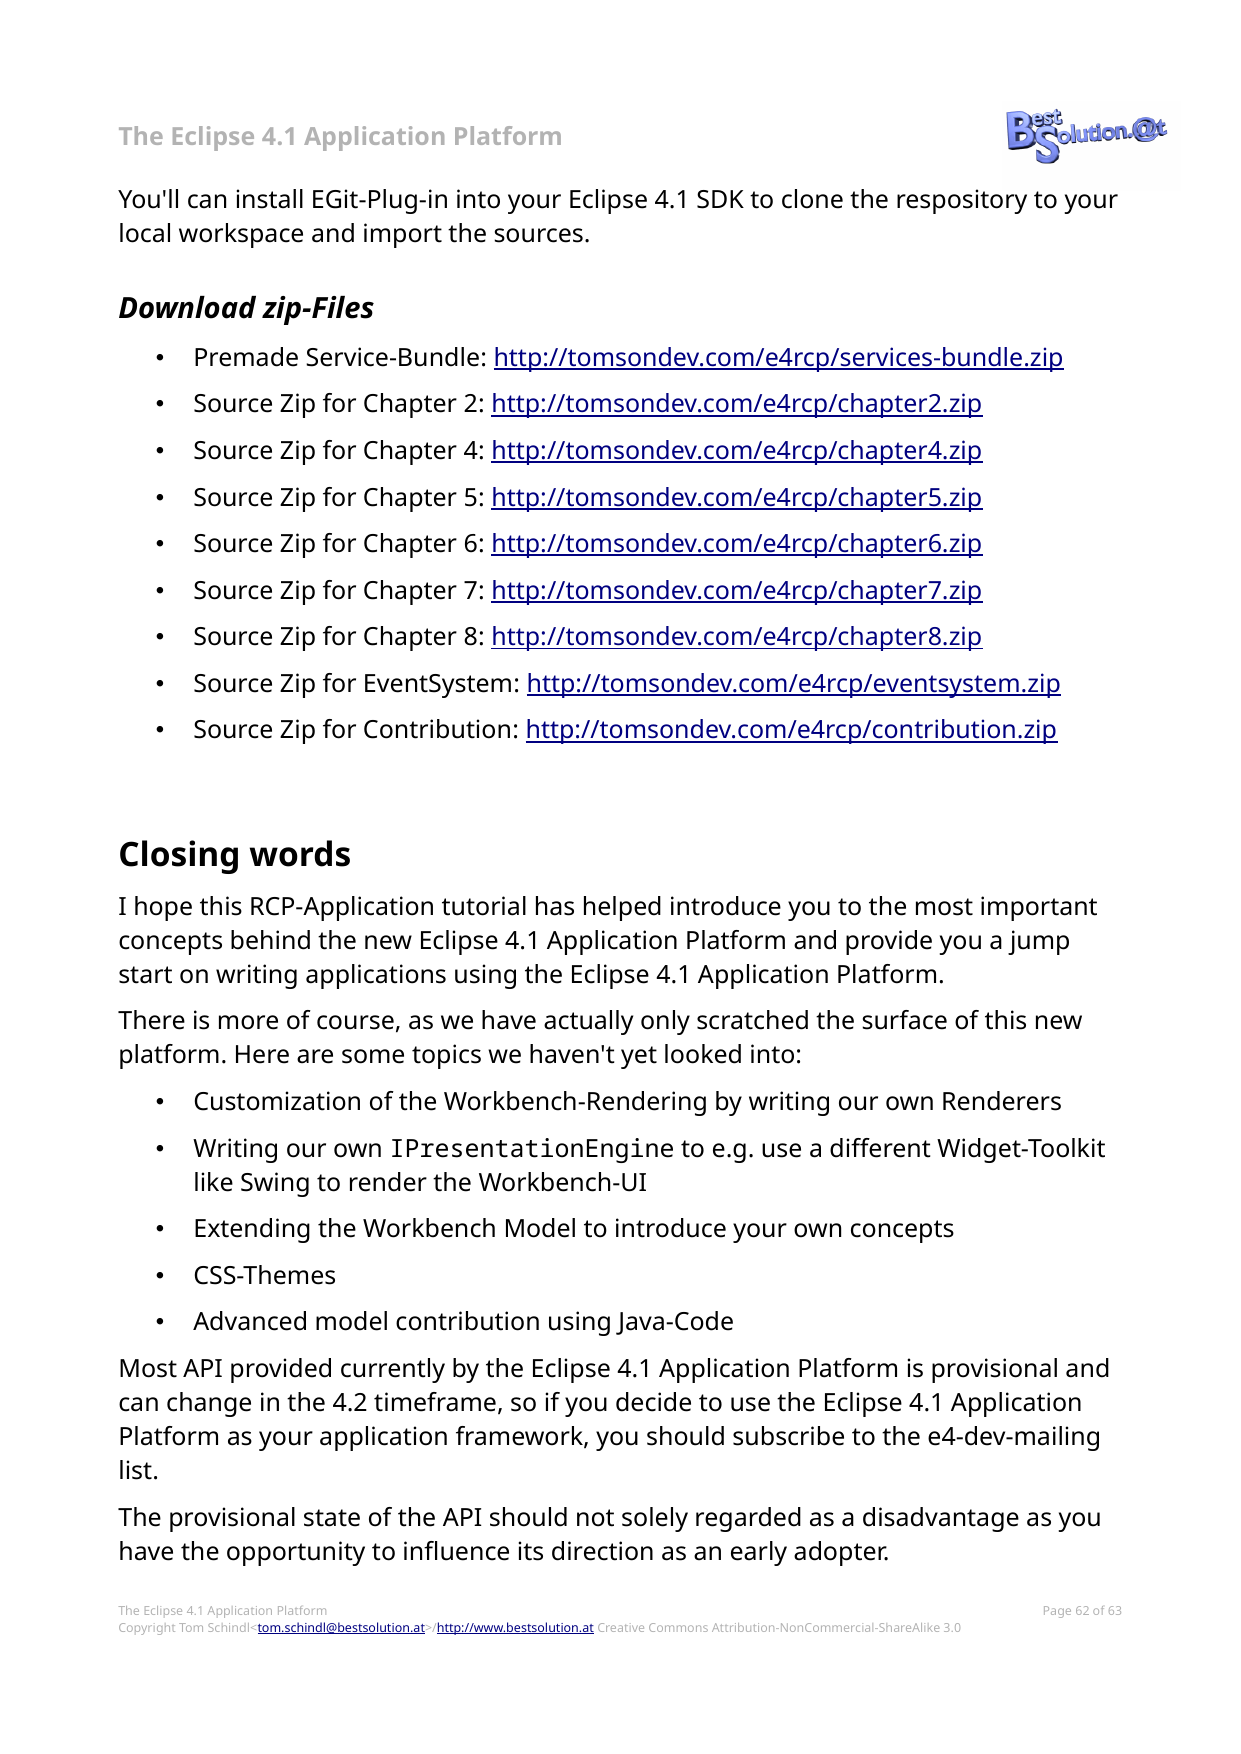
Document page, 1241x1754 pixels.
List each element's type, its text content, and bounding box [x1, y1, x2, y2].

list Source Zip for Chapter 5: http://tomsondev.com/e4rcp/chapter5.zip [156, 479, 1122, 513]
list CSS-Themes [156, 1257, 1122, 1291]
text I hope this RCP-Application tutorial has helped introduce you to the most important concepts behind the new Eclipse 4.1 Application Platform and provide you a jump start on writing applications using the Eclipse 4.1 Application Platform. [118, 888, 1122, 991]
list Writing our own IPresentationEngine to e.g. use a different Widget-Toolkit like Swing to render the Workbench-UI [156, 1130, 1122, 1198]
picture [1002, 101, 1181, 191]
list Source Zip for EventSystem: http://tomsondev.com/e4rcp/eventsystem.zip [156, 665, 1122, 699]
list Source Zip for Chapter 8: http://tomsondev.com/e4rcp/chapter8.zip [156, 619, 1122, 653]
text There is more of course, as we have actually only scratched the surface of this new platform. Here are some topics we haven't yet looked into: [118, 1003, 1122, 1071]
subtitle Download zip-Files [118, 287, 1122, 327]
list Source Zip for Chapter 2: http://tomsondev.com/e4rcp/chapter2.zip [156, 386, 1122, 420]
text Most API provided currently by the Eclipse 4.1 Application Platform is provisional and can change in the 4.2 timeframe, so if you decide to use the Eclipse 4.1 Application Platform as your application framework, you should subscribe to the e4-dev-mailing list. [118, 1351, 1122, 1487]
text The provisional state of the API should not solely regarded as a disadvantage as you have the opportunity to influence its direction as an early adopter. [118, 1499, 1122, 1567]
list Source Zip for Chapter 7: http://tomsondev.com/e4rcp/chapter7.zip [156, 572, 1122, 606]
subtitle Closing words [118, 830, 1122, 876]
text You'll can install EGit-Plug-in into your Eclipse 4.1 SDK to clone the respository to your local workspace and import the sources. [118, 182, 1122, 250]
list Source Zip for Chapter 4: http://tomsondev.com/e4rcp/chapter4.zip [156, 433, 1122, 467]
list Premade Service-Bundle: http://tomsondev.com/e4rcp/services-bundle.zip [156, 339, 1122, 373]
list Extending the Workbench Model to introduce your own concepts [156, 1211, 1122, 1245]
list Customization of the Workbench-Rendering by writing our own Renderers [156, 1084, 1122, 1118]
list Source Zip for Chapter 6: http://tomsondev.com/e4rcp/chapter6.zip [156, 526, 1122, 560]
list Advanced model contribution using Java-Code [156, 1304, 1122, 1338]
list Source Zip for Contribution: http://tomsondev.com/e4rcp/contribution.zip [156, 712, 1122, 746]
